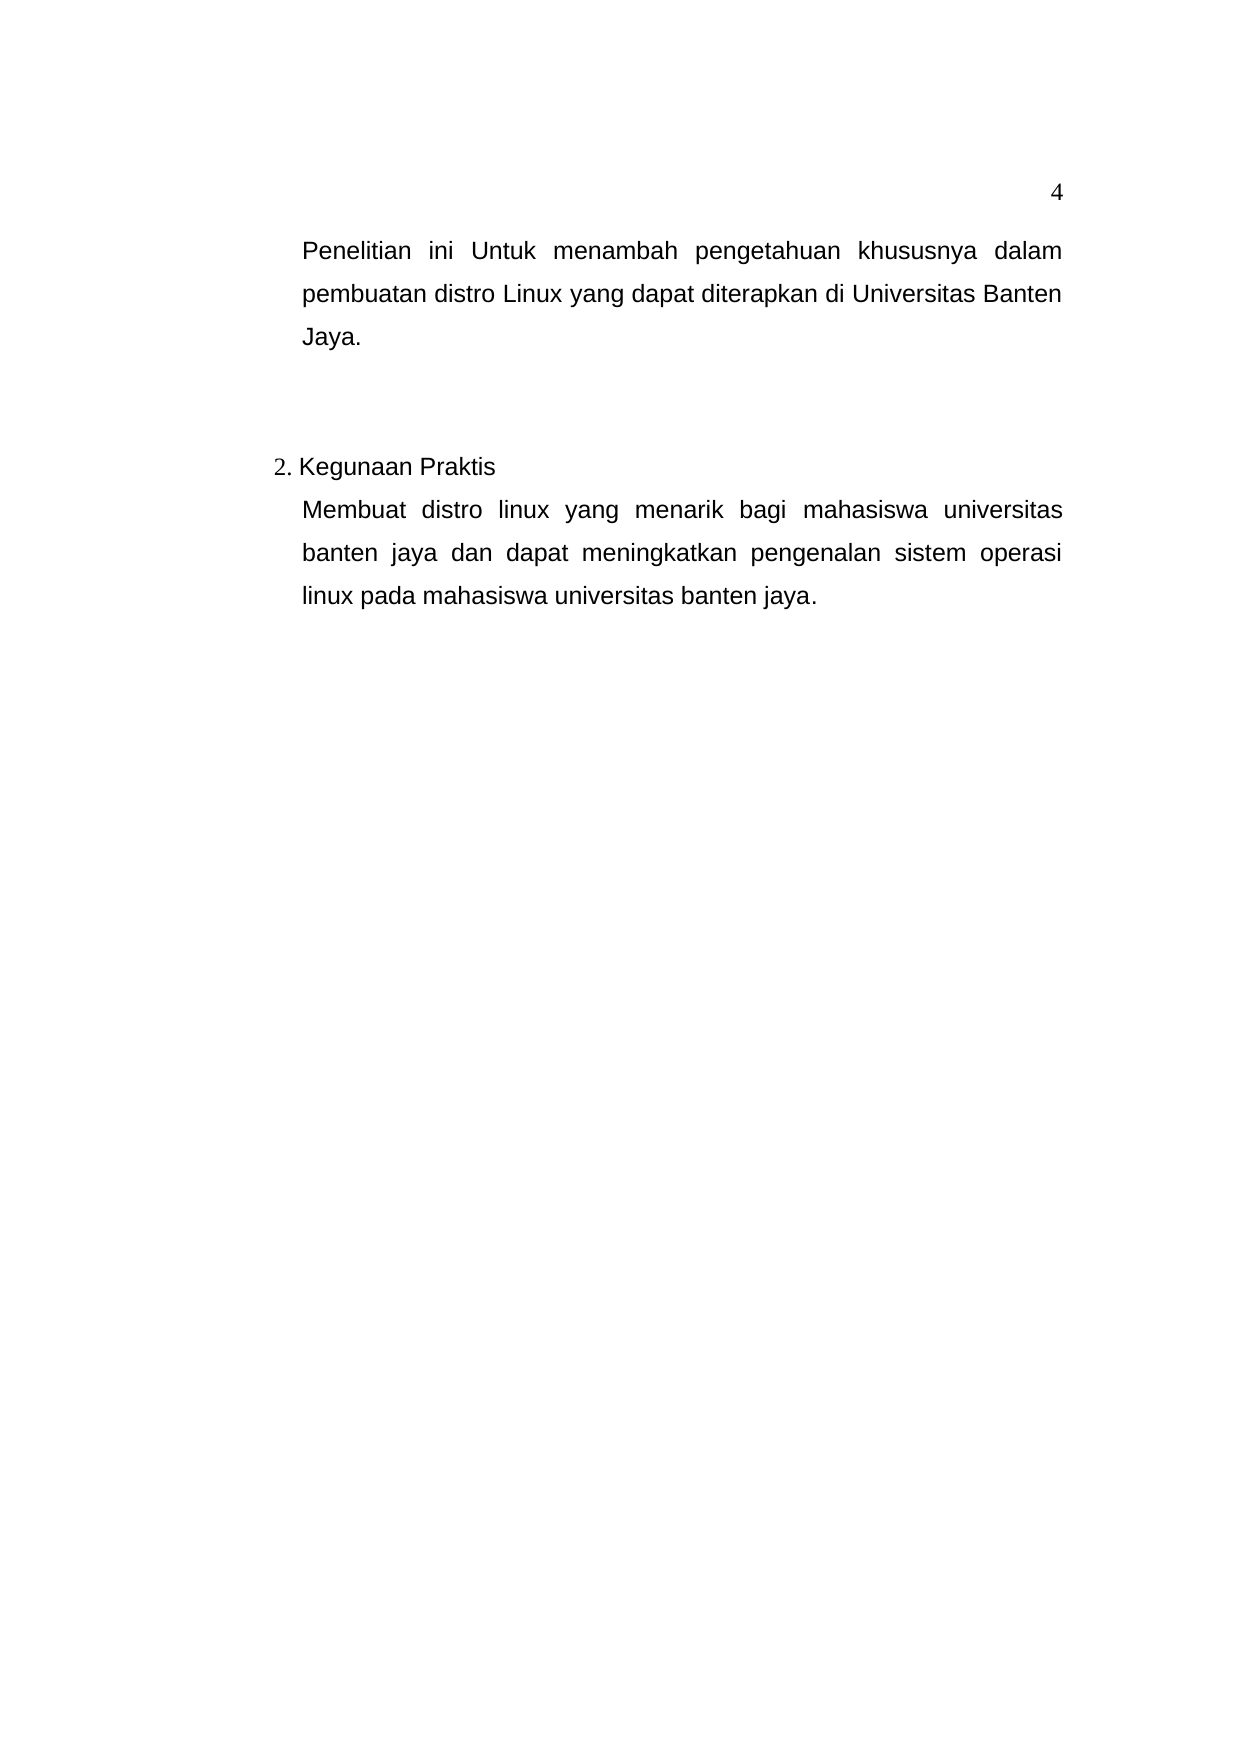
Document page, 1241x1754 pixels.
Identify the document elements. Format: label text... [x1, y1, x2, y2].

list Membuat distro linux yang menarik bagi mahasiswa universitas banten jaya dan dapat meningkatkan pengenalan sistem operasi linux pada mahasiswa universitas banten jaya. [302, 495, 1063, 610]
list Penelitian ini Untuk menambah pengetahuan khususnya dalam pembuatan distro Linux yang dapat diterapkan di Universitas Banten Jaya. [302, 236, 1063, 351]
list Kegunaan Praktis [274, 452, 1063, 481]
